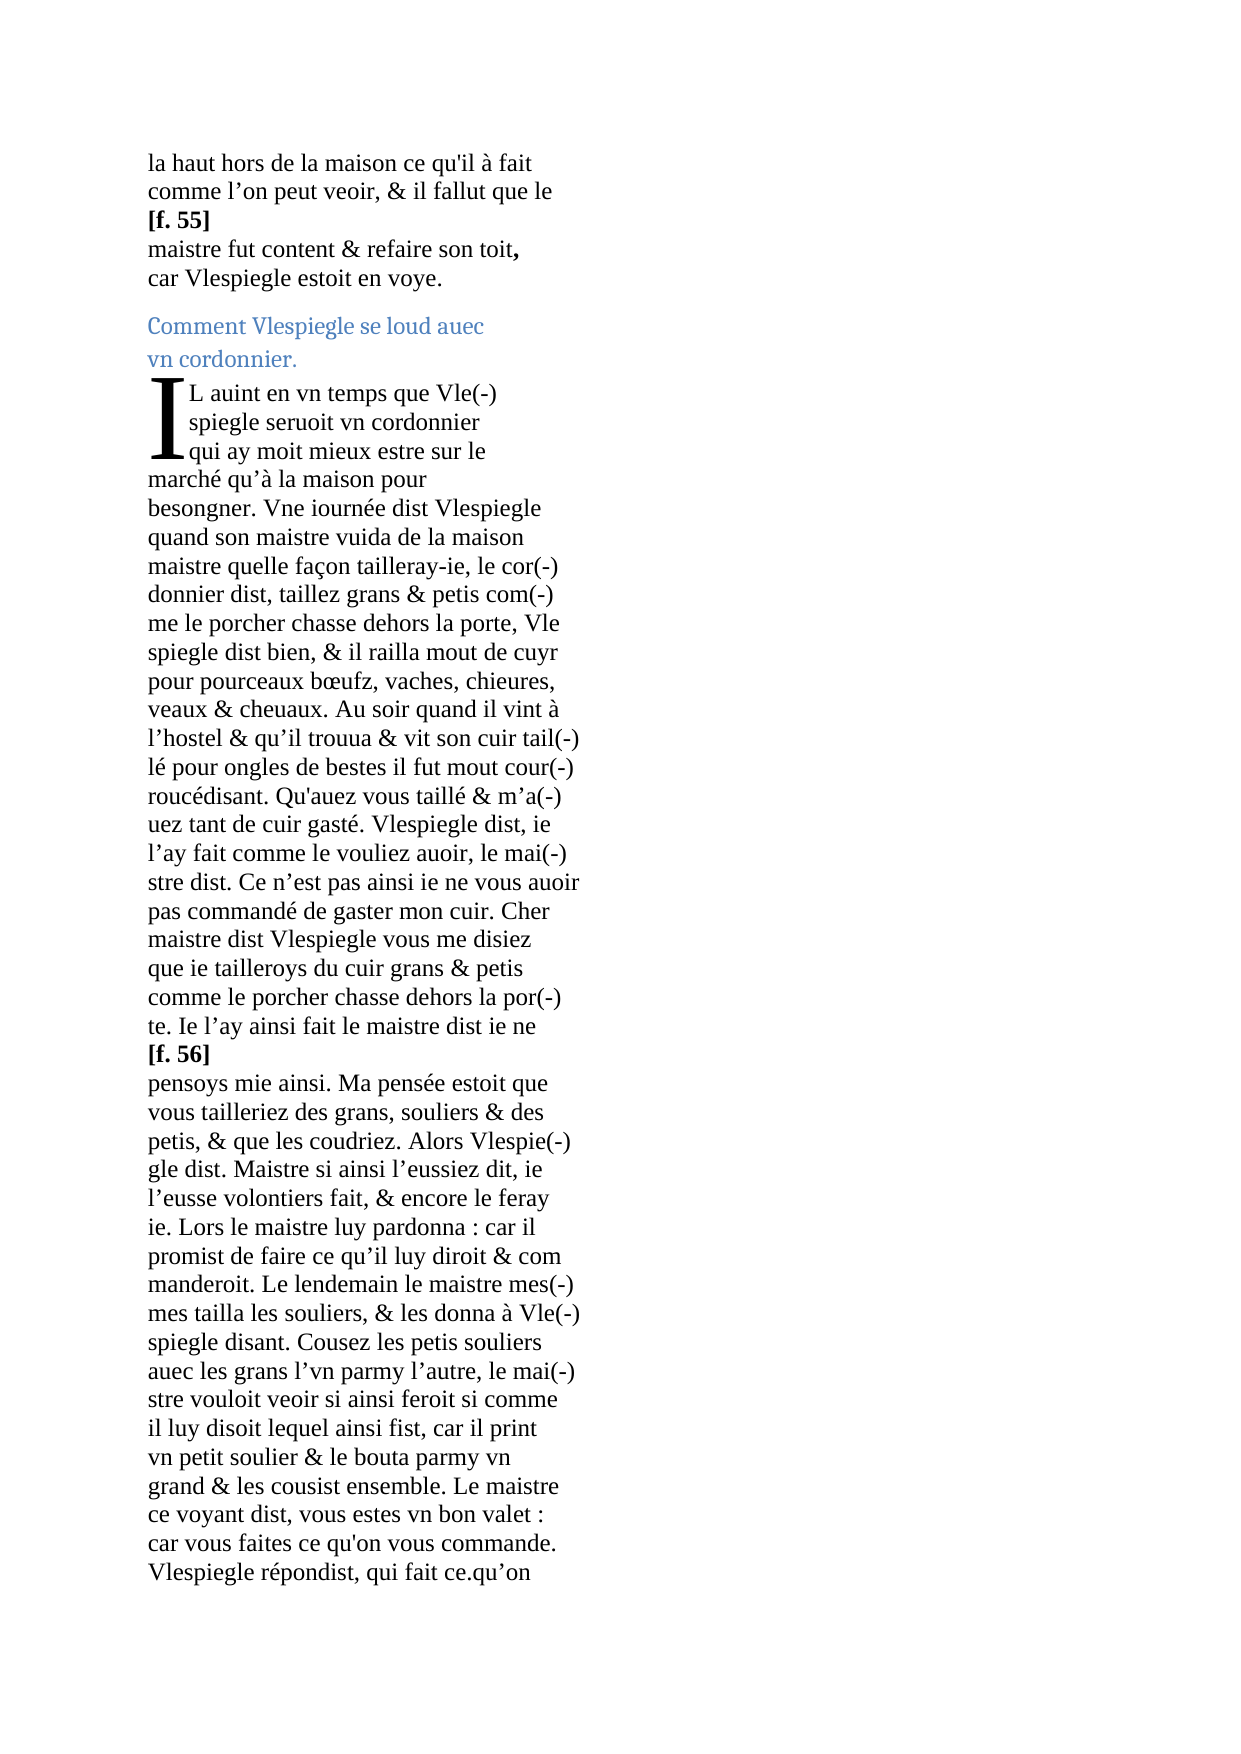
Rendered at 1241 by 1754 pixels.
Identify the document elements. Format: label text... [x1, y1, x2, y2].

text pensoys mie ainsi. Ma pensée estoit que vous tailleriez des grans, souliers & des petis, & que les coudriez. Alors Vlespie(-) gle dist. Maistre si ainsi l’eussiez dit, ie l’eusse volontiers fait, & encore le feray ie. Lors le maistre luy pardonna : car il promist de faire ce qu’il luy diroit & com manderoit. Le lendemain le maistre mes(-) mes tailla les souliers, & les donna à Vle(-) spiegle disant. Cousez les petis souliers auec les grans l’vn parmy l’autre, le mai(-) stre vouloit veoir si ainsi feroit si comme il luy disoit lequel ainsi fist, car il print vn petit soulier & le bouta parmy vn grand & les cousist ensemble. Le maistre ce voyant dist, vous estes vn bon valet : car vous faites ce qu'on vous commande. Vlespiegle répondist, qui fait ce.qu’on [148, 1068, 1093, 1586]
text la haut hors de la maison ce qu'il à fait comme l’on peut veoir, & il fallut que le [f. 55] [148, 148, 1093, 234]
subtitle Comment Vlespiegle se loud auec vn cordonnier. [148, 312, 1093, 374]
text IL auint en vn temps que Vle(-) spiegle seruoit vn cordonnier qui ay moit mieux estre sur le marché qu’à la maison pour besongner. Vne iournée dist Vlespiegle quand son maistre vuida de la maison maistre quelle façon tailleray-ie, le cor(-) donnier dist, taillez grans & petis com(-) me le porcher chasse dehors la porte, Vle spiegle dist bien, & il railla mout de cuyr pour pourceaux bœufz, vaches, chieures, veaux & cheuaux. Au soir quand il vint à l’hostel & qu’il trouua & vit son cuir tail(-) lé pour ongles de bestes il fut mout cour(-) roucédisant. Qu'auez vous taillé & m’a(-) uez tant de cuir gasté. Vlespiegle dist, ie l’ay fait comme le vouliez auoir, le mai(-) stre dist. Ce n’est pas ainsi ie ne vous auoir pas commandé de gaster mon cuir. Cher maistre dist Vlespiegle vous me disiez que ie tailleroys du cuir grans & petis comme le porcher chasse dehors la por(-) te. Ie l’ay ainsi fait le maistre dist ie ne [f. 56] [148, 378, 1093, 1068]
text maistre fut content & refaire son toit, car Vlespiegle estoit en voye. [148, 234, 1093, 291]
